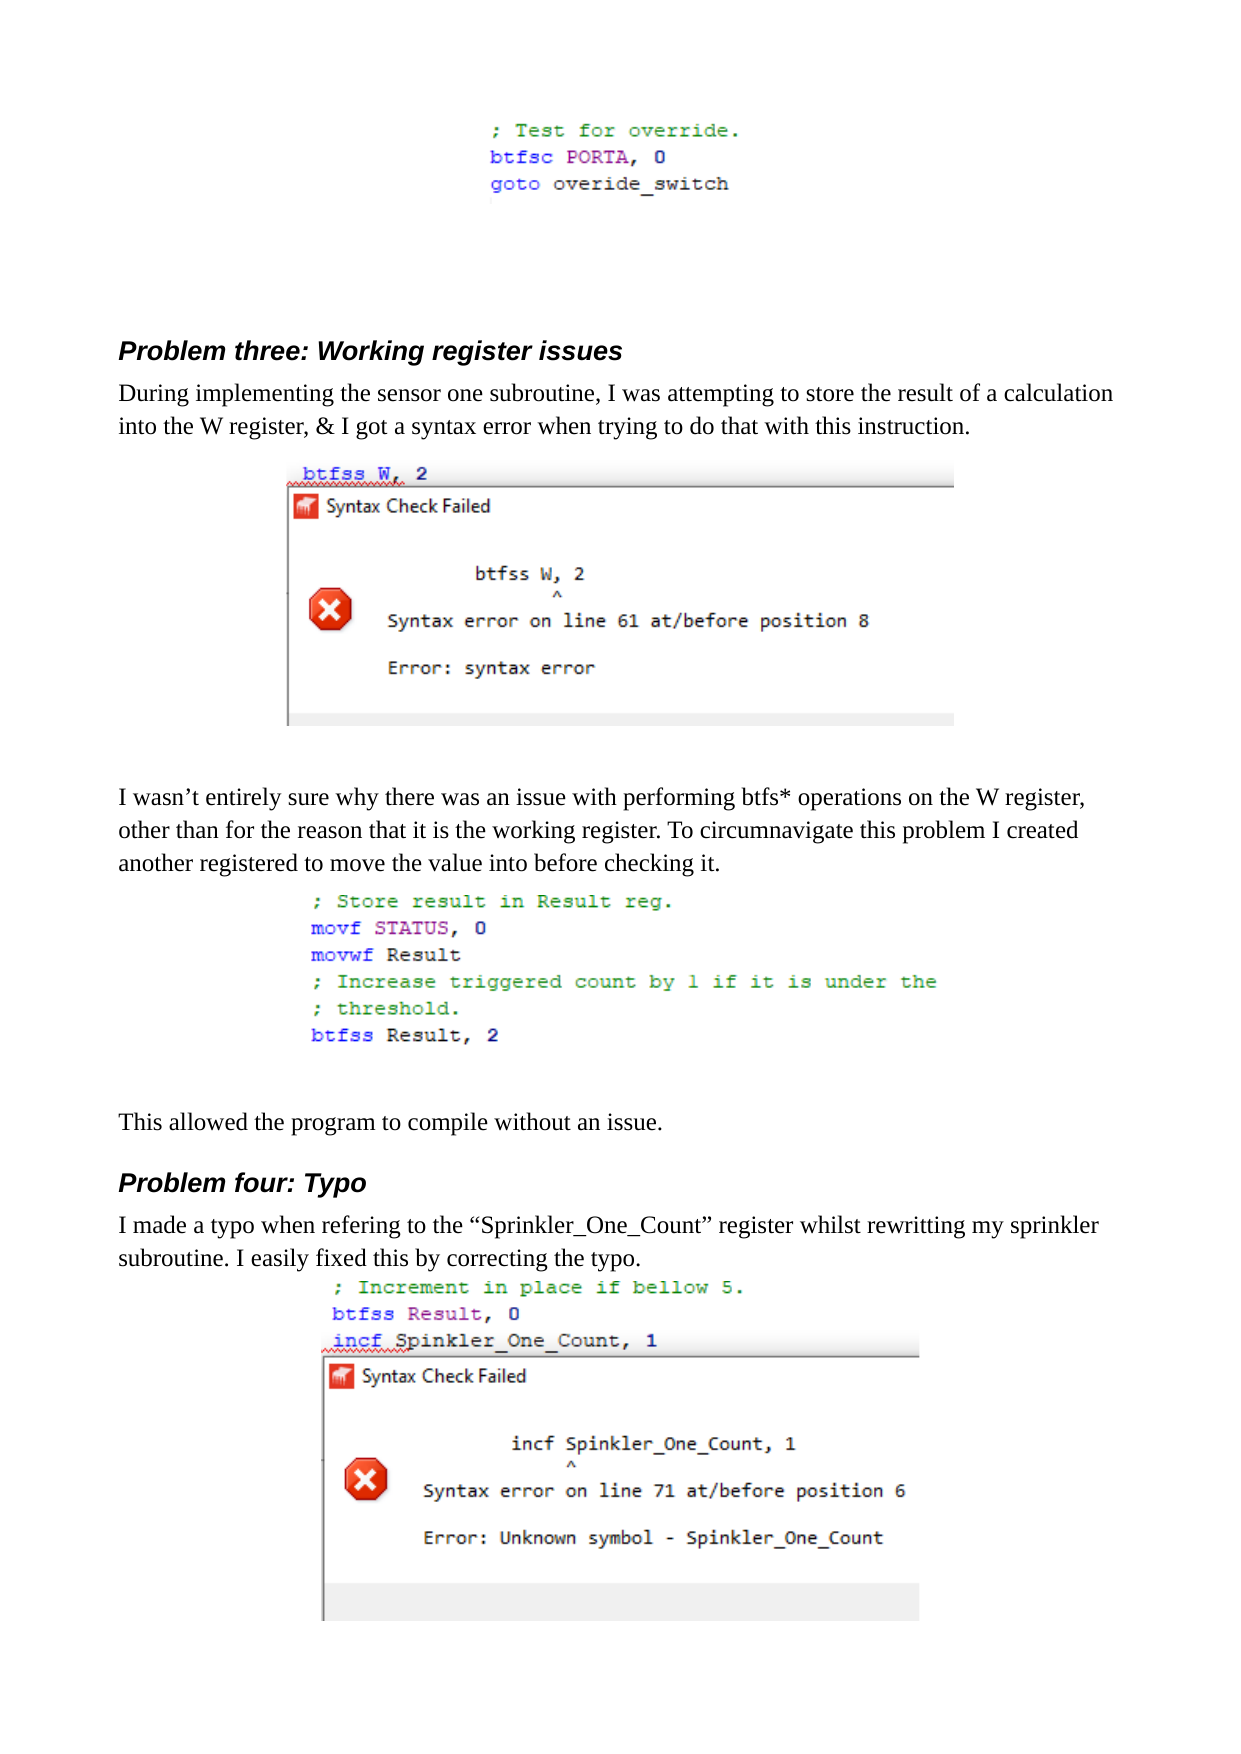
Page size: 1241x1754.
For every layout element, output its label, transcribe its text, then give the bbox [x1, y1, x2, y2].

picture [481, 118, 759, 204]
text I made a typo when refering to the “Sprinkler_One_Count” register whilst rewritting my sprinkler subroutine. I easily fixed this by correcting the typo. [118, 1211, 1122, 1272]
picture [296, 895, 944, 1051]
picture [286, 458, 954, 726]
text I wasn’t entirely sure why there was an issue with performing btfs* operations on the W register, other than for the reason that it is the working register. To circumnavigate this problem I created another registered to move the value into before checking it. [118, 726, 1122, 877]
text During implementing the sensor one subroutine, I was attempting to store the result of a calculation into the W register, & I got a syntax error when trying to do that with this instruction. [118, 378, 1122, 440]
subtitle Problem four: Typo [118, 1167, 1122, 1198]
subtitle Problem three: Working register issues [118, 334, 1122, 366]
text This allowed the program to compile without an issue. [118, 1051, 1122, 1135]
picture [321, 1281, 920, 1621]
